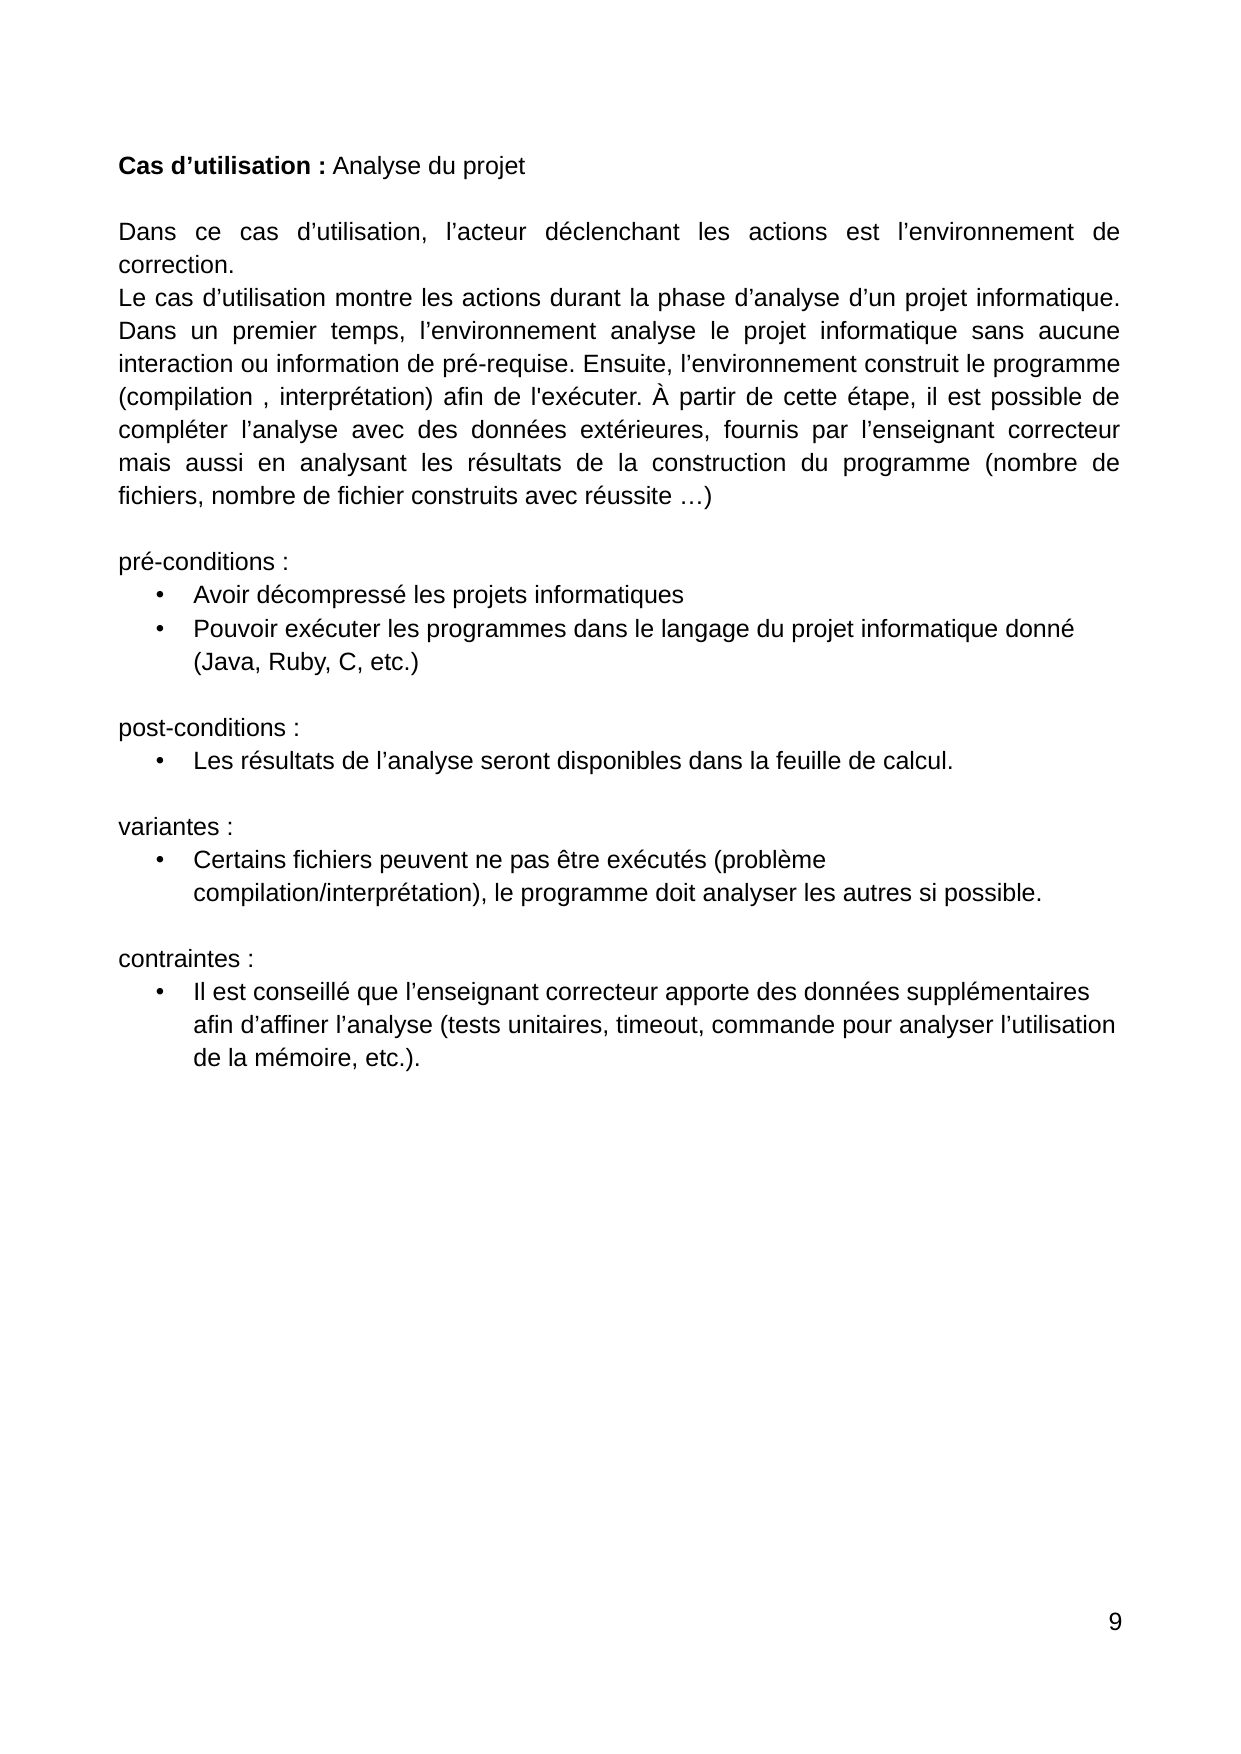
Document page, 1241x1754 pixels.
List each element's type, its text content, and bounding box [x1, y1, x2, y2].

list Les résultats de l’analyse seront disponibles dans la feuille de calcul. [156, 746, 1122, 774]
text Dans ce cas d’utilisation, l’acteur déclenchant les actions est l’environnement de correction. Le cas d’utilisation montre les actions durant la phase d’analyse d’un projet informatique. Dans un premier temps, l’environnement analyse le projet informatique sans aucune interaction ou information de pré-requise. Ensuite, l’environnement construit le programme (compilation , interprétation) afin de l'exécuter. À partir de cette étape, il est possible de compléter l’analyse avec des données extérieures, fournis par l’enseignant correcteur mais aussi en analysant les résultats de la construction du programme (nombre de fichiers, nombre de fichier construits avec réussite …) [118, 217, 1122, 510]
text pré-conditions : [118, 547, 1122, 576]
list Il est conseillé que l’enseignant correcteur apporte des données supplémentaires afin d’affiner l’analyse (tests unitaires, timeout, commande pour analyser l’utilisation de la mémoire, etc.). [156, 977, 1122, 1072]
text variantes : [118, 779, 1122, 841]
text post-conditions : [118, 680, 1122, 741]
list Pouvoir exécuter les programmes dans le langage du projet informatique donné (Java, Ruby, C, etc.) [156, 613, 1122, 675]
text Cas d’utilisation : Analyse du projet [118, 151, 1122, 180]
list Certains fichiers peuvent ne pas être exécutés (problème compilation/interprétation), le programme doit analyser les autres si possible. [156, 845, 1122, 907]
list Avoir décompressé les projets informatiques [156, 580, 1122, 609]
text contraintes : [118, 944, 1122, 973]
